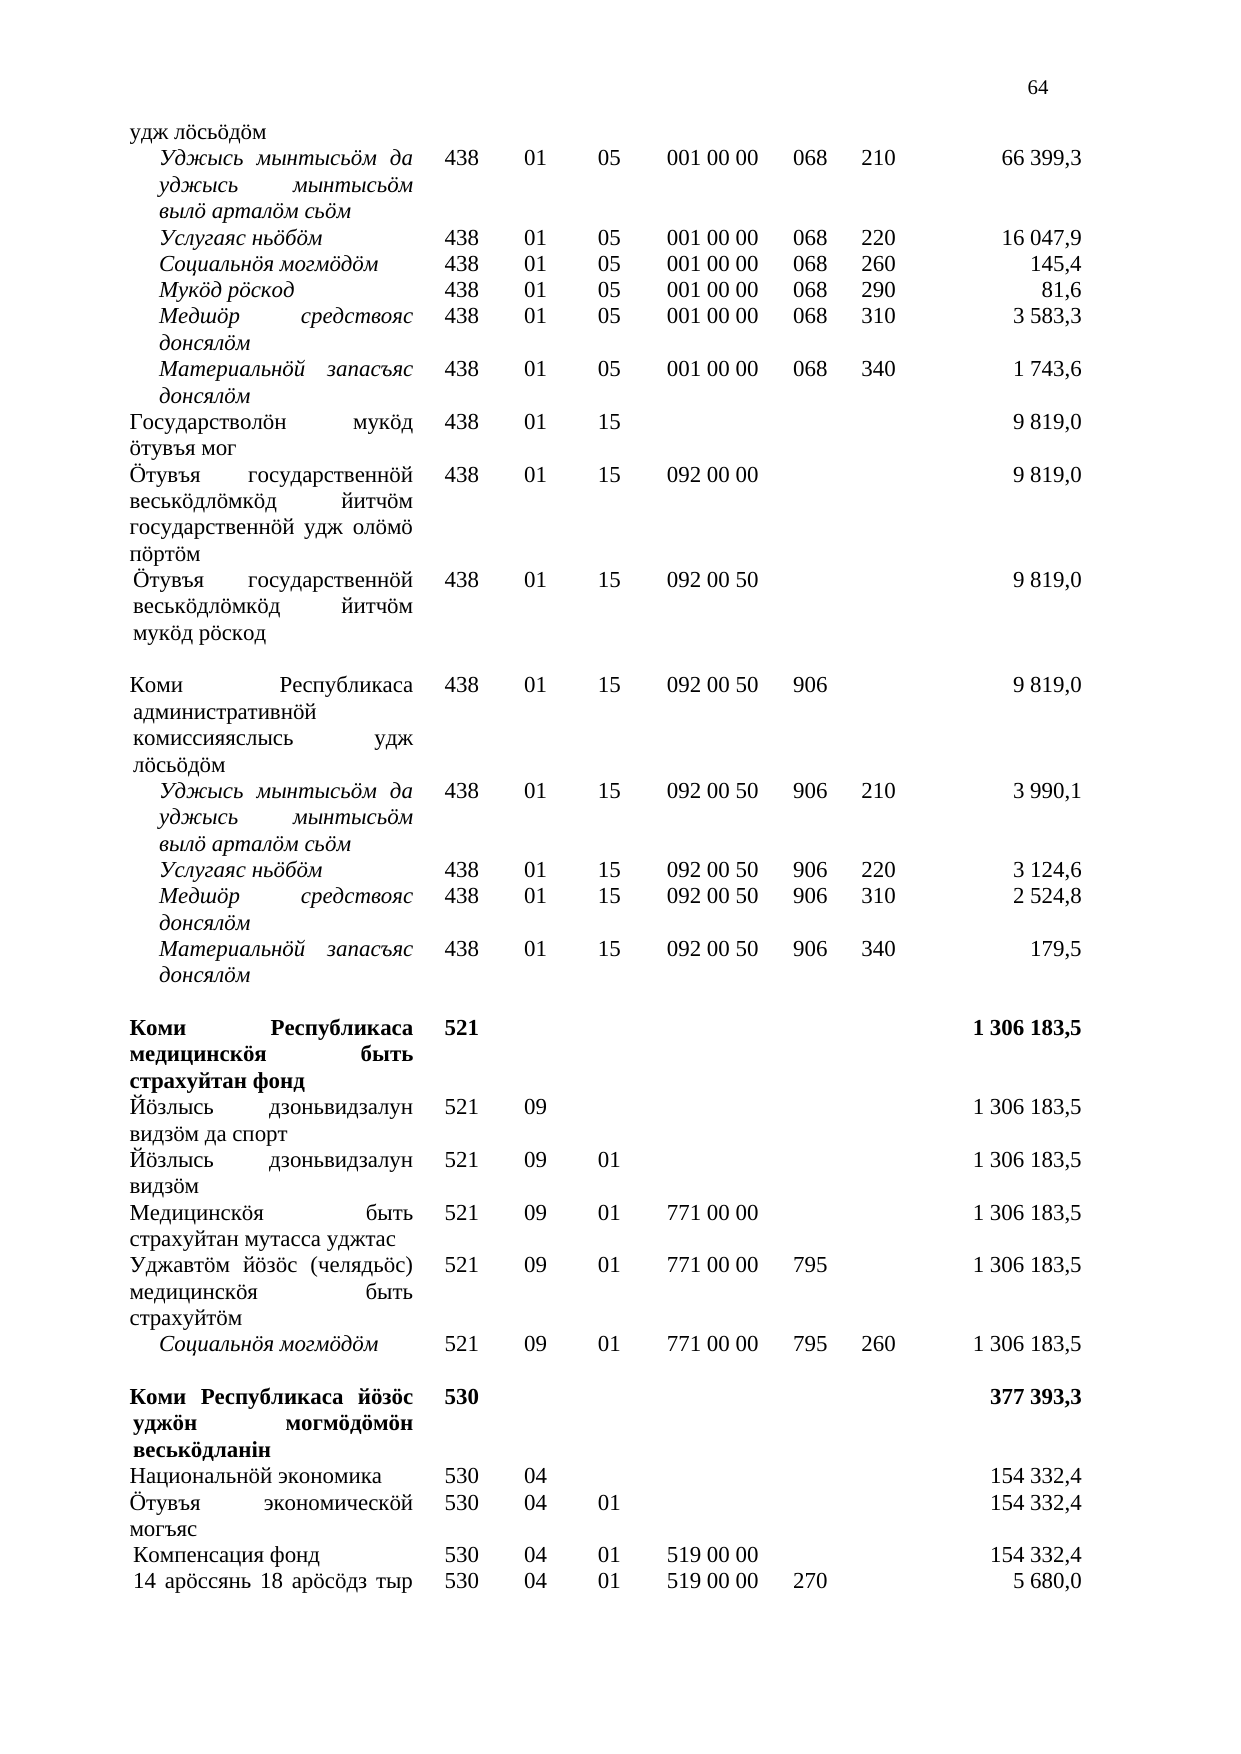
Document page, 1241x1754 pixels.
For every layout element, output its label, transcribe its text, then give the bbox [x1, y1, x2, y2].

table_cell 270 [779, 1568, 841, 1594]
table_cell 04 [498, 1462, 572, 1488]
table_cell [779, 408, 841, 461]
table_cell 438 [425, 355, 498, 408]
table_cell 3 583,3 [915, 303, 1093, 355]
table_cell 01 [498, 672, 572, 777]
table_cell 01 [498, 355, 572, 408]
table_cell 210 [841, 777, 915, 856]
table_cell [841, 408, 915, 461]
table_cell [779, 1541, 841, 1568]
table_cell 01 [572, 1330, 646, 1357]
table_cell Йöзлысь дзоньвидзалун видзöм да спорт [118, 1093, 424, 1146]
table_cell 154 332,4 [915, 1489, 1093, 1541]
table_cell 09 [498, 1330, 572, 1357]
table_cell Öтувъя государственнöй веськöдлöмкöд йитчöм мукöд рöскод [118, 566, 424, 672]
table_cell [1093, 250, 1149, 276]
table_cell Материальнöй запасъяс донсялöм [118, 355, 424, 408]
table_cell 179,5 [915, 935, 1093, 988]
table_cell [1093, 1014, 1149, 1093]
table_cell 771 00 00 [646, 1330, 779, 1357]
table_cell 220 [841, 224, 915, 250]
table_cell 01 [572, 1146, 646, 1199]
table_cell 01 [498, 250, 572, 276]
table_cell Медицинскöя быть страхуйтан мутасса уджтас [118, 1199, 424, 1251]
table_cell [572, 1357, 646, 1383]
table_cell 521 [425, 1199, 498, 1251]
table_cell Компенсация фонд [118, 1541, 424, 1568]
table_cell 210 [841, 145, 915, 223]
table_cell [841, 1357, 915, 1383]
table_cell 1 306 183,5 [915, 1330, 1093, 1357]
table_cell [1093, 118, 1149, 144]
table_cell 001 00 00 [646, 250, 779, 276]
table_cell удж лöсьöдöм [118, 118, 424, 144]
table_cell 340 [841, 935, 915, 988]
table_cell 01 [498, 303, 572, 355]
table_cell 3 990,1 [915, 777, 1093, 856]
table_cell Материальнöй запасъяс донсялöм [118, 935, 424, 988]
table_cell 05 [572, 303, 646, 355]
table_cell [498, 1357, 572, 1383]
table_cell [1093, 303, 1149, 355]
table_cell [841, 1383, 915, 1462]
table_cell 5 680,0 [915, 1568, 1093, 1594]
table_cell 521 [425, 1014, 498, 1093]
table_cell 01 [498, 566, 572, 672]
table_cell Мукöд рöскод [118, 276, 424, 303]
table_cell 1 306 183,5 [915, 1199, 1093, 1251]
table_cell [572, 118, 646, 144]
table_cell [1093, 276, 1149, 303]
table_cell 092 00 00 [646, 461, 779, 566]
table_cell [1093, 224, 1149, 250]
table_cell Уджысь мынтысьöм да уджысь мынтысьöм вылö арталöм сьöм [118, 777, 424, 856]
table_cell [572, 1093, 646, 1146]
table_cell [779, 566, 841, 672]
table_cell 16 047,9 [915, 224, 1093, 250]
table_cell 9 819,0 [915, 672, 1093, 777]
table_cell [1093, 1462, 1149, 1488]
table_cell 521 [425, 1330, 498, 1357]
table_cell [1093, 672, 1149, 777]
table_cell [118, 1357, 424, 1383]
table_cell Öтувъя экономическöй могъяс [118, 1489, 424, 1541]
table_cell 01 [498, 461, 572, 566]
table_cell 340 [841, 355, 915, 408]
table_cell 1 306 183,5 [915, 1014, 1093, 1093]
table_cell 260 [841, 1330, 915, 1357]
table_cell [646, 988, 779, 1014]
table_cell [841, 118, 915, 144]
table_cell 01 [572, 1251, 646, 1330]
table_cell [572, 1014, 646, 1093]
table_cell 05 [572, 250, 646, 276]
table_cell 438 [425, 250, 498, 276]
table_cell [1093, 1541, 1149, 1568]
table_cell [646, 1093, 779, 1146]
table_cell 14 арöссянь 18 арöсöдз тыр [118, 1568, 424, 1594]
table_cell 068 [779, 355, 841, 408]
table_cell Социальнöя могмöдöм [118, 250, 424, 276]
table_cell 519 00 00 [646, 1541, 779, 1568]
table_cell 795 [779, 1330, 841, 1357]
table_cell 519 00 00 [646, 1568, 779, 1594]
table_cell 310 [841, 883, 915, 935]
table_cell 092 00 50 [646, 672, 779, 777]
table_cell [779, 1093, 841, 1146]
table_cell [841, 1489, 915, 1541]
table_cell 001 00 00 [646, 145, 779, 223]
table_cell [841, 1568, 915, 1594]
table_cell Государстволöн мукöд öтувъя мог [118, 408, 424, 461]
table_cell [1093, 408, 1149, 461]
table_cell 906 [779, 672, 841, 777]
table_cell 05 [572, 276, 646, 303]
table_cell [1093, 935, 1149, 988]
table_cell [779, 1383, 841, 1462]
table_cell [1093, 566, 1149, 672]
table_cell 438 [425, 461, 498, 566]
table_cell [779, 1357, 841, 1383]
table_cell Уджавтöм йöзöс (челядьöс) медицинскöя быть страхуйтöм [118, 1251, 424, 1330]
table_cell 01 [498, 883, 572, 935]
table_cell [915, 118, 1093, 144]
table_cell 092 00 50 [646, 566, 779, 672]
table_cell 9 819,0 [915, 461, 1093, 566]
table_cell 04 [498, 1489, 572, 1541]
table_cell 001 00 00 [646, 303, 779, 355]
table_cell 145,4 [915, 250, 1093, 276]
table_cell Йöзлысь дзоньвидзалун видзöм [118, 1146, 424, 1199]
table_cell [1093, 1330, 1149, 1357]
table_cell 1 743,6 [915, 355, 1093, 408]
table_cell [498, 988, 572, 1014]
table_cell [1093, 856, 1149, 882]
table_cell [1093, 988, 1149, 1014]
table_cell 906 [779, 883, 841, 935]
table_cell 068 [779, 145, 841, 223]
table_cell 05 [572, 355, 646, 408]
table_cell [779, 1462, 841, 1488]
table_cell 068 [779, 303, 841, 355]
table_cell [1093, 1251, 1149, 1330]
table_cell 2 524,8 [915, 883, 1093, 935]
table_cell [779, 118, 841, 144]
table_cell 795 [779, 1251, 841, 1330]
table_cell [646, 1383, 779, 1462]
table_cell Öтувъя государственнöй веськöдлöмкöд йитчöм государственнöй удж олöмö пöртöм [118, 461, 424, 566]
table_cell 290 [841, 276, 915, 303]
table_cell [425, 118, 498, 144]
table_cell 260 [841, 250, 915, 276]
table_cell [779, 1146, 841, 1199]
table_cell 15 [572, 461, 646, 566]
table_cell [841, 1093, 915, 1146]
table_cell Социальнöя могмöдöм [118, 1330, 424, 1357]
table_cell 01 [498, 856, 572, 882]
table_cell [646, 1357, 779, 1383]
table_cell [1093, 145, 1149, 223]
table_cell [646, 118, 779, 144]
table_cell [498, 118, 572, 144]
table_cell 15 [572, 408, 646, 461]
table_cell 04 [498, 1541, 572, 1568]
table_cell [841, 1541, 915, 1568]
table_cell 01 [498, 276, 572, 303]
table_cell [779, 1489, 841, 1541]
table_cell 092 00 50 [646, 856, 779, 882]
table_cell 01 [572, 1568, 646, 1594]
table_cell [1093, 777, 1149, 856]
table_cell Коми Республикаса административнöй комиссияяслысь удж лöсьöдöм [118, 672, 424, 777]
table_cell 001 00 00 [646, 224, 779, 250]
table_cell 530 [425, 1462, 498, 1488]
table_cell 771 00 00 [646, 1251, 779, 1330]
table_cell 01 [572, 1541, 646, 1568]
table_cell 438 [425, 276, 498, 303]
table_cell [1093, 1489, 1149, 1541]
table_cell 438 [425, 883, 498, 935]
table_cell 154 332,4 [915, 1541, 1093, 1568]
table_cell 068 [779, 276, 841, 303]
table_cell 04 [498, 1568, 572, 1594]
table_cell 438 [425, 935, 498, 988]
table_cell [646, 1489, 779, 1541]
table_cell Медшöр средствояс донсялöм [118, 883, 424, 935]
table_cell 092 00 50 [646, 883, 779, 935]
table_cell 438 [425, 777, 498, 856]
table_cell 438 [425, 303, 498, 355]
table_cell 906 [779, 777, 841, 856]
table_cell 05 [572, 145, 646, 223]
table_cell 092 00 50 [646, 777, 779, 856]
table_cell 438 [425, 672, 498, 777]
table_cell 530 [425, 1383, 498, 1462]
table_cell 530 [425, 1568, 498, 1594]
table_cell Национальнöй экономика [118, 1462, 424, 1488]
table_cell [498, 1014, 572, 1093]
table_cell [915, 988, 1093, 1014]
table_cell [498, 1383, 572, 1462]
table_cell 66 399,3 [915, 145, 1093, 223]
table_cell 15 [572, 856, 646, 882]
table_cell 092 00 50 [646, 935, 779, 988]
table_cell [1093, 1568, 1149, 1594]
table_cell 521 [425, 1146, 498, 1199]
table_cell [118, 988, 424, 1014]
table_cell 05 [572, 224, 646, 250]
table_cell [841, 1146, 915, 1199]
table_cell [841, 672, 915, 777]
table_cell 438 [425, 145, 498, 223]
table_cell [1093, 1146, 1149, 1199]
table_cell [841, 988, 915, 1014]
table_cell [1093, 1357, 1149, 1383]
table_cell [841, 1199, 915, 1251]
table_cell 15 [572, 566, 646, 672]
table_cell [425, 1357, 498, 1383]
table_cell 068 [779, 224, 841, 250]
table_cell [779, 461, 841, 566]
table_cell [1093, 1383, 1149, 1462]
table_cell [915, 1357, 1093, 1383]
table_cell [841, 461, 915, 566]
table_cell Коми Республикаса медицинскöя быть страхуйтан фонд [118, 1014, 424, 1093]
table_cell Услугаяс ньöбöм [118, 224, 424, 250]
table_cell 01 [498, 145, 572, 223]
table_cell [1093, 883, 1149, 935]
table_cell 01 [498, 777, 572, 856]
table_cell 906 [779, 856, 841, 882]
table_cell 01 [498, 224, 572, 250]
table_cell 310 [841, 303, 915, 355]
table_cell 530 [425, 1541, 498, 1568]
table_cell [572, 1383, 646, 1462]
table_cell 81,6 [915, 276, 1093, 303]
table_cell [646, 1014, 779, 1093]
table_cell [1093, 1093, 1149, 1146]
table_cell [1093, 355, 1149, 408]
table_cell 154 332,4 [915, 1462, 1093, 1488]
table_cell 438 [425, 408, 498, 461]
table_cell 15 [572, 672, 646, 777]
table_cell 1 306 183,5 [915, 1146, 1093, 1199]
table_cell Уджысь мынтысьöм да уджысь мынтысьöм вылö арталöм сьöм [118, 145, 424, 223]
table_cell Коми Республикаса йöзöс уджöн могмöдöмöн веськöдланін [118, 1383, 424, 1462]
table_cell 15 [572, 777, 646, 856]
table_cell 9 819,0 [915, 566, 1093, 672]
table_cell 9 819,0 [915, 408, 1093, 461]
table_cell [572, 988, 646, 1014]
table_cell [1093, 461, 1149, 566]
table_cell 377 393,3 [915, 1383, 1093, 1462]
table_cell 530 [425, 1489, 498, 1541]
table_cell 521 [425, 1251, 498, 1330]
table_cell 068 [779, 250, 841, 276]
table_cell [841, 566, 915, 672]
table_cell Услугаяс ньöбöм [118, 856, 424, 882]
table_cell [646, 1462, 779, 1488]
table_cell 01 [498, 935, 572, 988]
table_cell 09 [498, 1093, 572, 1146]
table_cell 1 306 183,5 [915, 1093, 1093, 1146]
table_cell 1 306 183,5 [915, 1251, 1093, 1330]
table_cell [779, 1199, 841, 1251]
table_cell 01 [572, 1489, 646, 1541]
table_cell 438 [425, 856, 498, 882]
table_cell 15 [572, 935, 646, 988]
table_cell 01 [572, 1199, 646, 1251]
table_cell 771 00 00 [646, 1199, 779, 1251]
table_cell 15 [572, 883, 646, 935]
table_cell [646, 408, 779, 461]
table_cell 3 124,6 [915, 856, 1093, 882]
table_cell [841, 1014, 915, 1093]
table_cell [1093, 1199, 1149, 1251]
table_cell 906 [779, 935, 841, 988]
table_cell 521 [425, 1093, 498, 1146]
table_cell [779, 1014, 841, 1093]
table_cell [841, 1251, 915, 1330]
table_cell 09 [498, 1146, 572, 1199]
table_cell [646, 1146, 779, 1199]
table_cell [841, 1462, 915, 1488]
table_cell 09 [498, 1199, 572, 1251]
table_cell Медшöр средствояс донсялöм [118, 303, 424, 355]
table_cell 001 00 00 [646, 276, 779, 303]
table_cell 001 00 00 [646, 355, 779, 408]
table_cell 438 [425, 566, 498, 672]
table_cell 01 [498, 408, 572, 461]
table_cell 220 [841, 856, 915, 882]
table_cell [425, 988, 498, 1014]
table_cell 09 [498, 1251, 572, 1330]
table_cell [779, 988, 841, 1014]
table_cell 438 [425, 224, 498, 250]
table_cell [572, 1462, 646, 1488]
